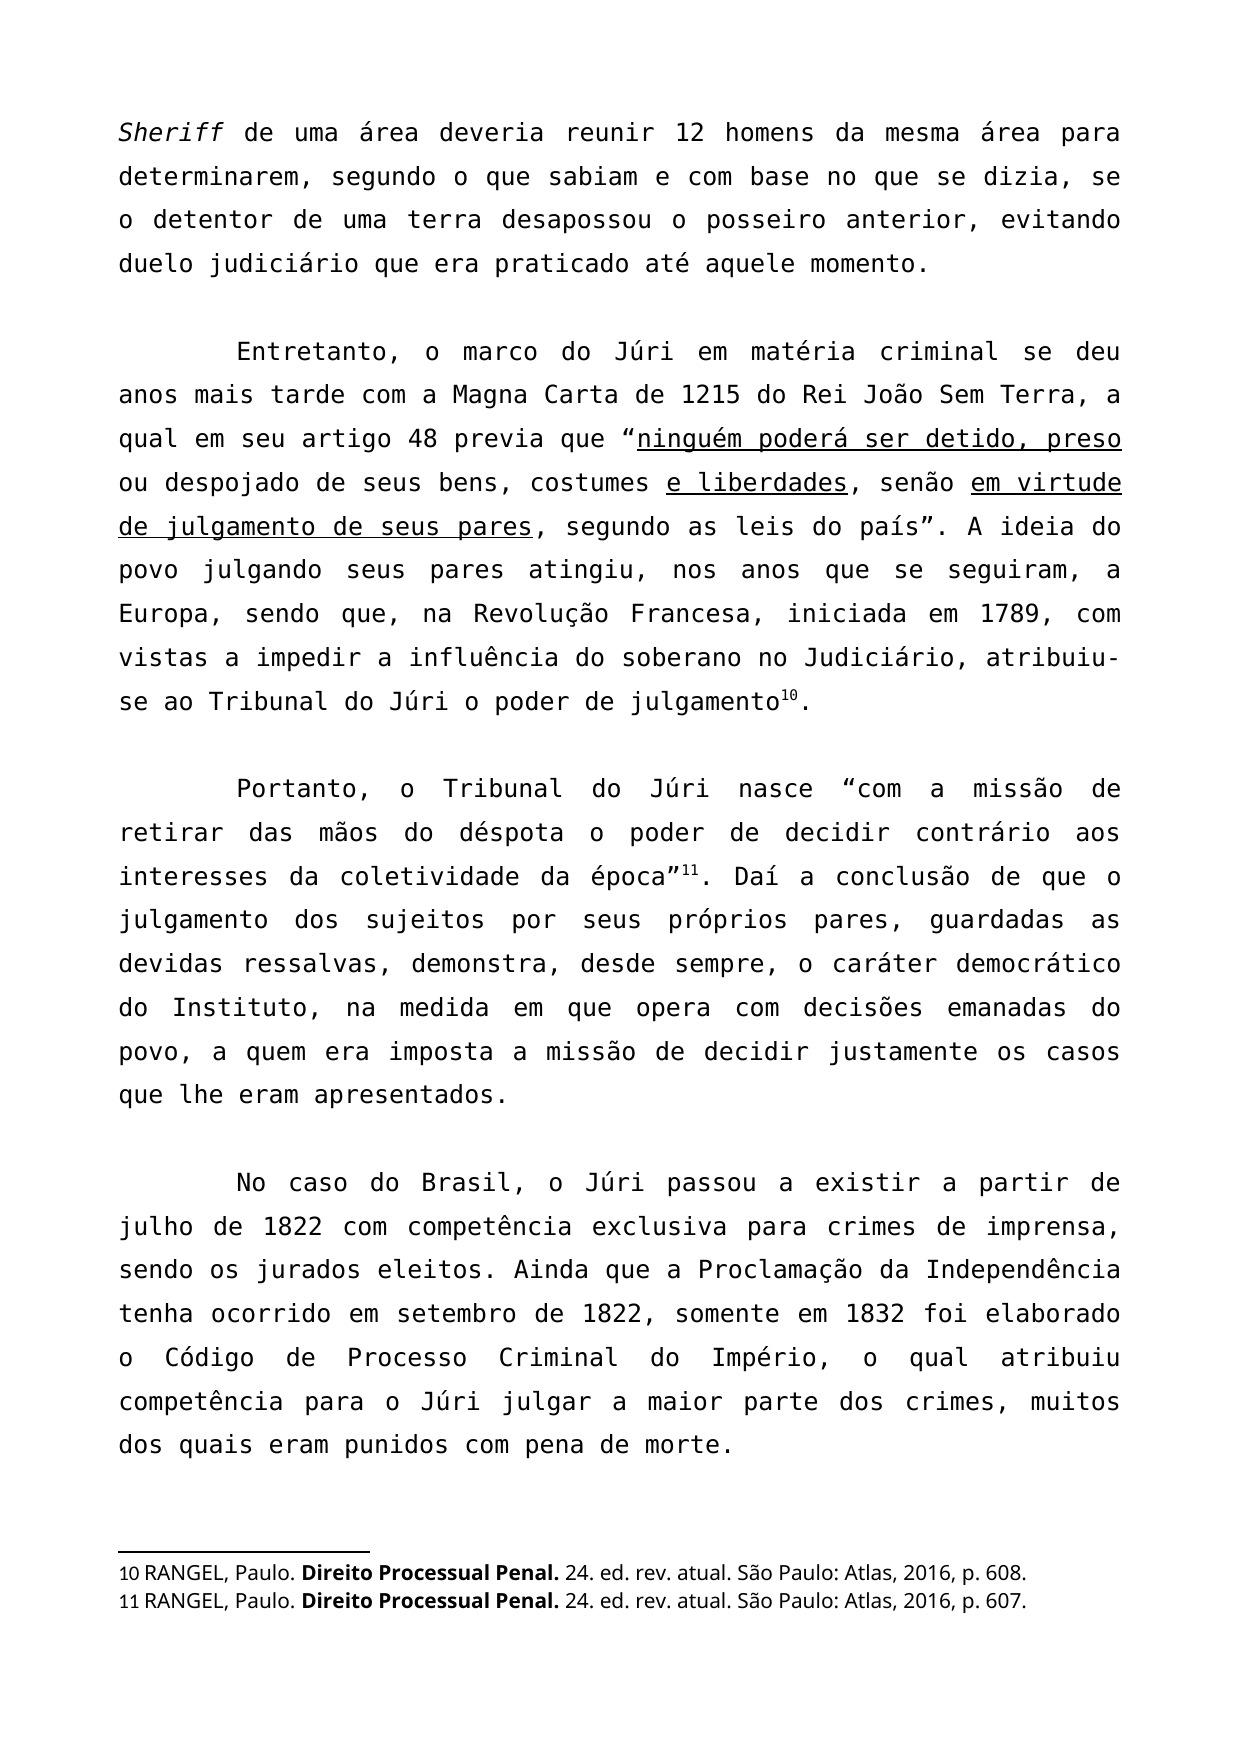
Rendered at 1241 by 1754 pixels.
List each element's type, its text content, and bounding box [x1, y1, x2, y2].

text RANGEL, Paulo. Direito Processual Penal. 24. ed. rev. atual. São Paulo: Atlas, 2016, p. 607. [118, 1586, 1122, 1615]
text Portanto, o Tribunal do Júri nasce “com a missão de retirar das mãos do déspota o poder de decidir contrário aos interesses da coletividade da época”. Daí a conclusão de que o julgamento dos sujeitos por seus próprios pares, guardadas as devidas ressalvas, demonstra, desde sempre, o caráter democrático do Instituto, na medida em que opera com decisões emanadas do povo, a quem era imposta a missão de decidir justamente os casos que lhe eram apresentados. [118, 774, 1122, 1110]
text RANGEL, Paulo. Direito Processual Penal. 24. ed. rev. atual. São Paulo: Atlas, 2016, p. 608. [118, 1558, 1122, 1586]
text Entretanto, o marco do Júri em matéria criminal se deu anos mais tarde com a Magna Carta de 1215 do Rei João Sem Terra, a qual em seu artigo 48 previa que “ninguém poderá ser detido, preso ou despojado de seus bens, costumes e liberdades, senão em virtude de julgamento de seus pares, segundo as leis do país”. A ideia do povo julgando seus pares atingiu, nos anos que se seguiram, a Europa, sendo que, na Revolução Francesa, iniciada em 1789, com vistas a impedir a influência do soberano no Judiciário, atribuiu-se ao Tribunal do Júri o poder de julgamento. [118, 337, 1122, 716]
text No caso do Brasil, o Júri passou a existir a partir de julho de 1822 com competência exclusiva para crimes de imprensa, sendo os jurados eleitos. Ainda que a Proclamação da Independência tenha ocorrido em setembro de 1822, somente em 1832 foi elaborado o Código de Processo Criminal do Império, o qual atribuiu competência para o Júri julgar a maior parte dos crimes, muitos dos quais eram punidos com pena de morte. [118, 1168, 1122, 1460]
text Sheriff de uma área deveria reunir 12 homens da mesma área para determinarem, segundo o que sabiam e com base no que se dizia, se o detentor de uma terra desapossou o posseiro anterior, evitando duelo judiciário que era praticado até aquele momento. [118, 118, 1122, 278]
